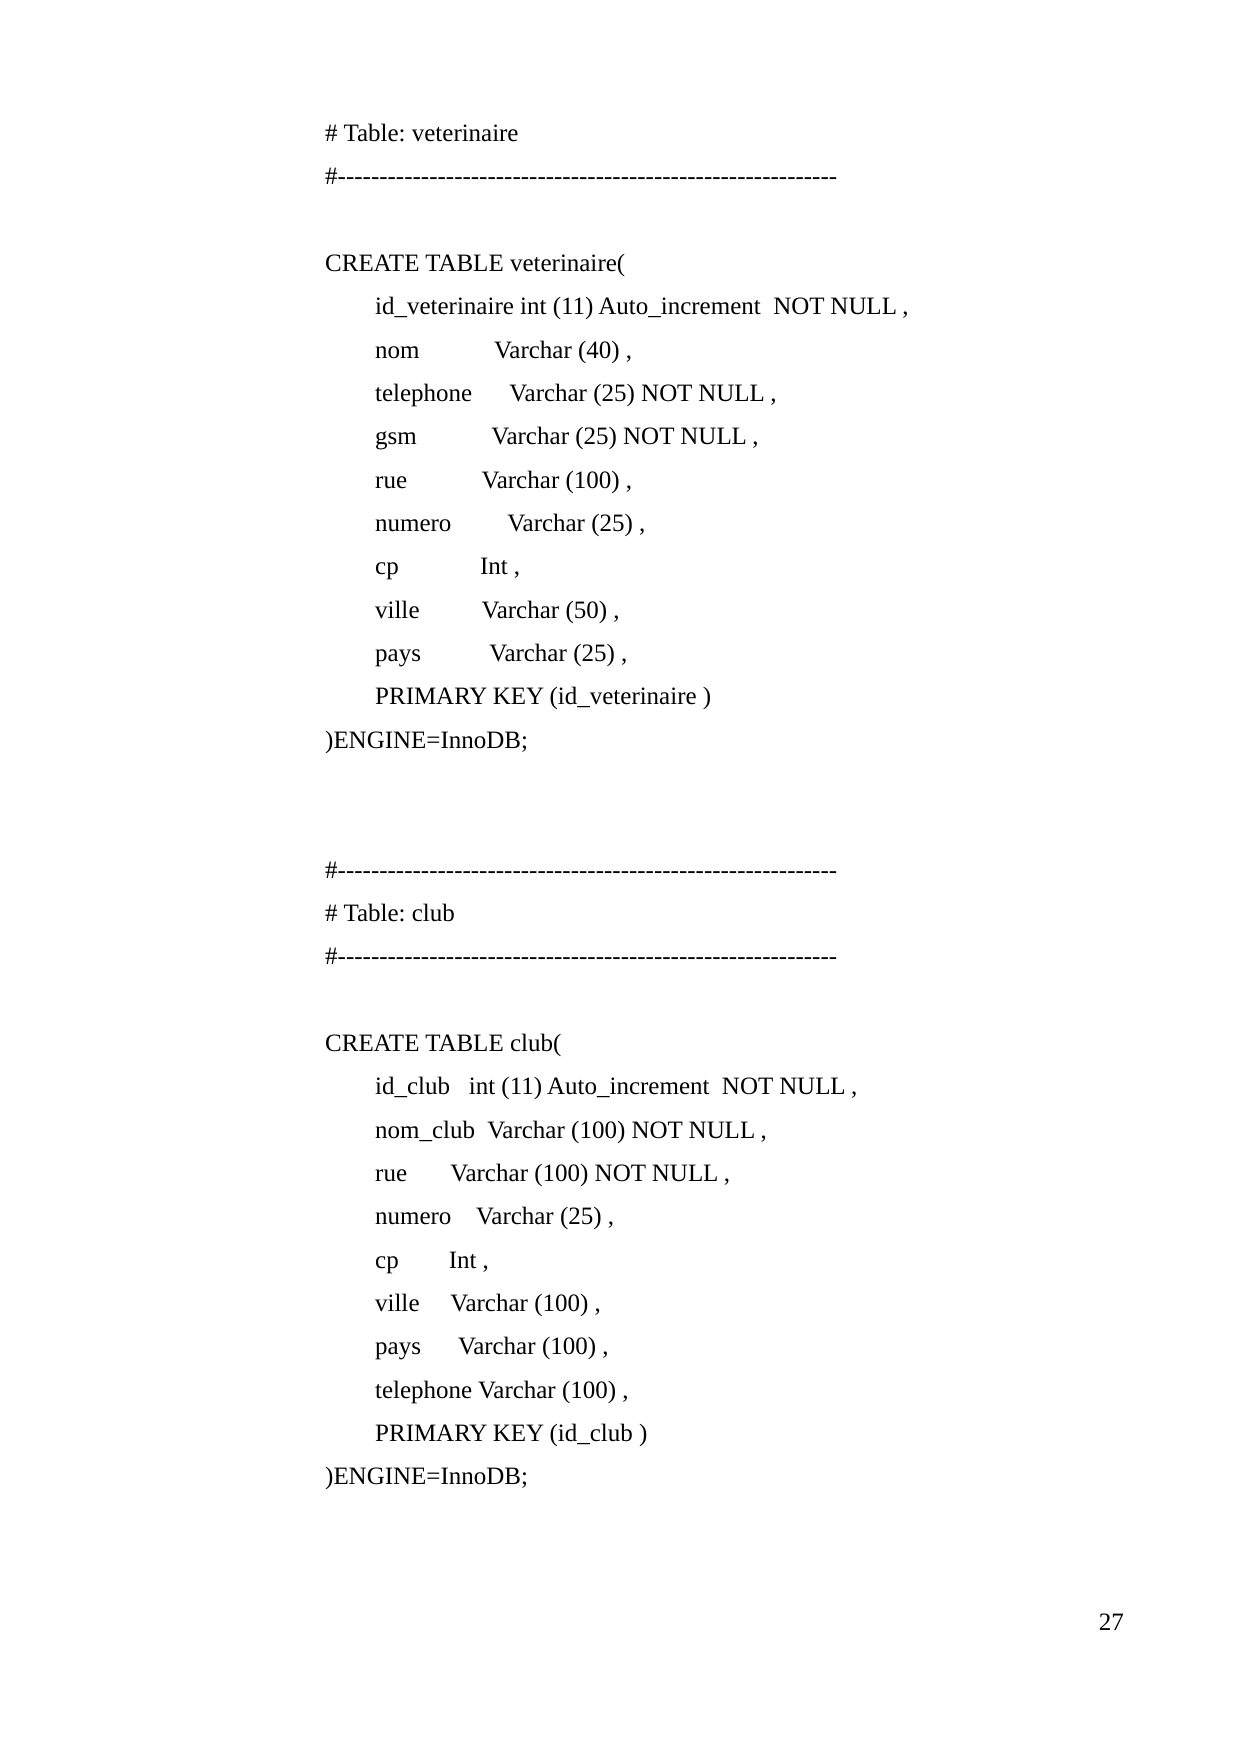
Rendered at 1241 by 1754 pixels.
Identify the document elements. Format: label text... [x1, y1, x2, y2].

text numero Varchar (25) , [325, 508, 1123, 537]
text nom Varchar (40) , [325, 335, 1123, 363]
text pays Varchar (25) , [325, 638, 1123, 667]
text # Table: club [325, 898, 1123, 927]
text PRIMARY KEY (id_veterinaire ) [325, 681, 1123, 710]
text #------------------------------------------------------------ [325, 855, 1123, 883]
text PRIMARY KEY (id_club ) [325, 1418, 1123, 1447]
text ville Varchar (50) , [325, 595, 1123, 623]
text # Table: veterinaire [325, 118, 1123, 147]
text ville Varchar (100) , [325, 1288, 1123, 1317]
text CREATE TABLE veterinaire( [325, 248, 1123, 277]
text cp Int , [325, 1245, 1123, 1273]
text #------------------------------------------------------------ [325, 161, 1123, 190]
text telephone Varchar (25) NOT NULL , [325, 378, 1123, 407]
text cp Int , [325, 551, 1123, 580]
text CREATE TABLE club( [325, 1028, 1123, 1057]
text gsm Varchar (25) NOT NULL , [325, 421, 1123, 450]
text )ENGINE=InnoDB; [325, 725, 1123, 753]
text )ENGINE=InnoDB; [325, 1461, 1123, 1490]
text id_club int (11) Auto_increment NOT NULL , [325, 1071, 1123, 1100]
text nom_club Varchar (100) NOT NULL , [325, 1115, 1123, 1143]
text rue Varchar (100) , [325, 465, 1123, 493]
text pays Varchar (100) , [325, 1331, 1123, 1360]
text #------------------------------------------------------------ [325, 941, 1123, 970]
text telephone Varchar (100) , [325, 1375, 1123, 1403]
text rue Varchar (100) NOT NULL , [325, 1158, 1123, 1187]
text numero Varchar (25) , [325, 1201, 1123, 1230]
text id_veterinaire int (11) Auto_increment NOT NULL , [325, 291, 1123, 320]
